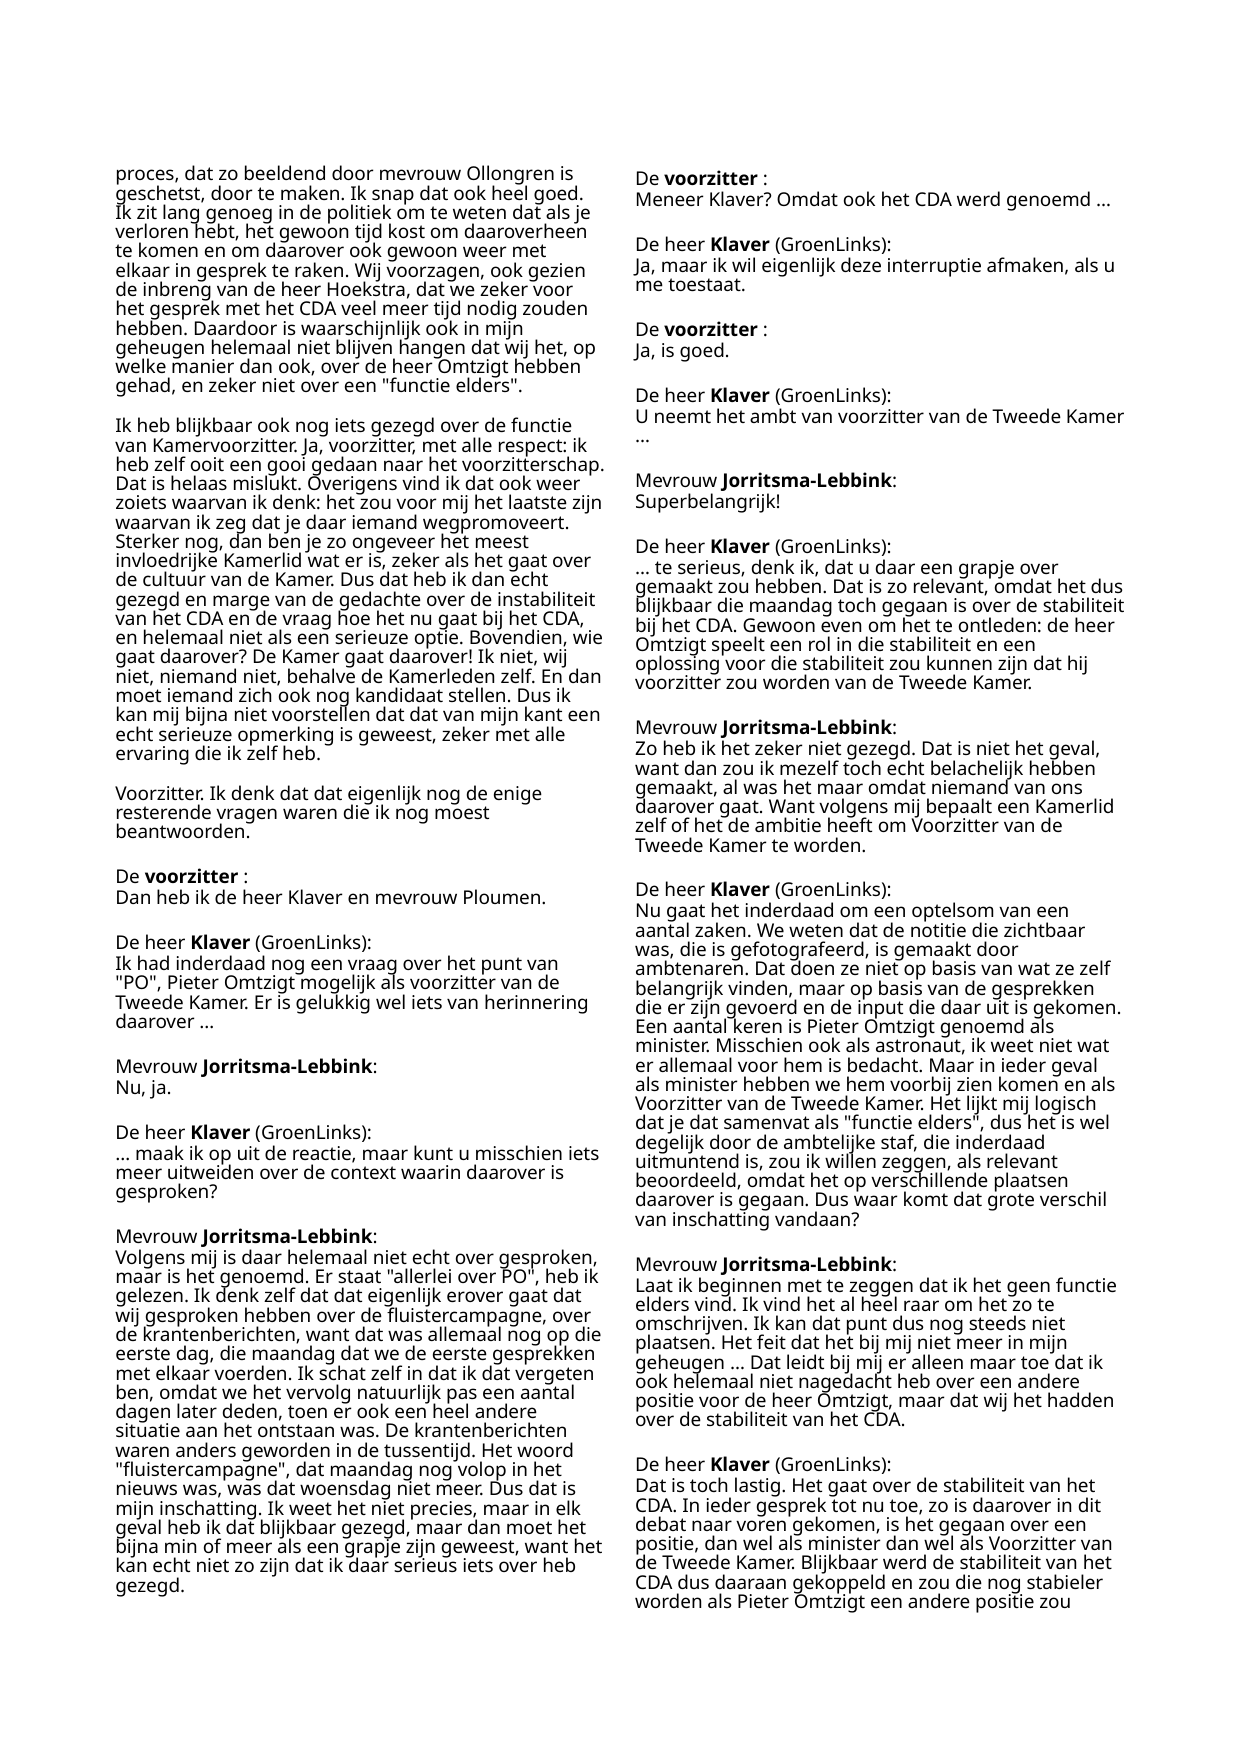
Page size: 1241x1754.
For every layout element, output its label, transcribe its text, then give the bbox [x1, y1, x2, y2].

text Nu, ja. [115, 1079, 605, 1098]
text Mevrouw Jorritsma-Lebbink: [115, 1053, 605, 1079]
text Voorzitter. Ik denk dat dat eigenlijk nog de enige resterende vragen waren die ik nog moest beantwoorden. [115, 785, 605, 843]
text Ja, is goed. [635, 342, 1125, 361]
text … te serieus, denk ik, dat u daar een grapje over gemaakt zou hebben. Dat is zo relevant, omdat het dus blijkbaar die maandag toch gegaan is over de stabiliteit bij het CDA. Gewoon even om het te ontleden: de heer Omtzigt speelt een rol in die stabiliteit en een oplossing voor die stabiliteit zou kunnen zijn dat hij voorzitter zou worden van de Tweede Kamer. [635, 559, 1125, 694]
text De voorzitter : [115, 863, 605, 889]
text De heer Klaver (GroenLinks): [635, 877, 1125, 902]
text De heer Klaver (GroenLinks): [115, 1119, 605, 1144]
text De heer Klaver (GroenLinks): [635, 533, 1125, 559]
text Ja, maar ik wil eigenlijk deze interruptie afmaken, als u me toestaat. [635, 257, 1125, 295]
text Mevrouw Jorritsma-Lebbink: [635, 714, 1125, 740]
text Mevrouw Jorritsma-Lebbink: [635, 1251, 1125, 1277]
text Laat ik beginnen met te zeggen dat ik het geen functie elders vind. Ik vind het al heel raar om het zo te omschrijven. Ik kan dat punt dus nog steeds niet plaatsen. Het feit dat het bij mij niet meer in mijn geheugen … Dat leidt bij mij er alleen maar toe dat ik ook helemaal niet nagedacht heb over een andere positie voor de heer Omtzigt, maar dat wij het hadden over de stabiliteit van het CDA. [635, 1277, 1125, 1431]
text U neemt het ambt van voorzitter van de Tweede Kamer … [635, 408, 1125, 446]
text Dat is toch lastig. Het gaat over de stabiliteit van het CDA. In ieder gesprek tot nu toe, zo is daarover in dit debat naar voren gekomen, is het gegaan over een positie, dan wel als minister dan wel als Voorzitter van de Tweede Kamer. Blijkbaar werd de stabiliteit van het CDA dus daaraan gekoppeld en zou die nog stabieler worden als Pieter Omtzigt een andere positie zou [635, 1477, 1125, 1612]
text De voorzitter : [635, 165, 1125, 191]
text Nu gaat het inderdaad om een optelsom van een aantal zaken. We weten dat de notitie die zichtbaar was, die is gefotografeerd, is gemaakt door ambtenaren. Dat doen ze niet op basis van wat ze zelf belangrijk vinden, maar op basis van de gesprekken die er zijn gevoerd en de input die daar uit is gekomen. Een aantal keren is Pieter Omtzigt genoemd als minister. Misschien ook als astronaut, ik weet niet wat er allemaal voor hem is bedacht. Maar in ieder geval als minister hebben we hem voorbij zien komen en als Voorzitter van de Tweede Kamer. Het lijkt mij logisch dat je dat samenvat als "functie elders", dus het is wel degelijk door de ambtelijke staf, die inderdaad uitmuntend is, zou ik willen zeggen, als relevant beoordeeld, omdat het op verschillende plaatsen daarover is gegaan. Dus waar komt dat grote verschil van inschatting vandaan? [635, 902, 1125, 1230]
text De heer Klaver (GroenLinks): [635, 382, 1125, 408]
text De heer Klaver (GroenLinks): [635, 231, 1125, 257]
text Volgens mij is daar helemaal niet echt over gesproken, maar is het genoemd. Er staat "allerlei over PO", heb ik gelezen. Ik denk zelf dat dat eigenlijk erover gaat dat wij gesproken hebben over de fluistercampagne, over de krantenberichten, want dat was allemaal nog op die eerste dag, die maandag dat we de eerste gesprekken met elkaar voerden. Ik schat zelf in dat ik dat vergeten ben, omdat we het vervolg natuurlijk pas een aantal dagen later deden, toen er ook een heel andere situatie aan het ontstaan was. De krantenberichten waren anders geworden in de tussentijd. Het woord "fluistercampagne", dat maandag nog volop in het nieuws was, was dat woensdag niet meer. Dus dat is mijn inschatting. Ik weet het niet precies, maar in elk geval heb ik dat blijkbaar gezegd, maar dan moet het bijna min of meer als een grapje zijn geweest, want het kan echt niet zo zijn dat ik daar serieus iets over heb gezegd. [115, 1249, 605, 1596]
text Mevrouw Jorritsma-Lebbink: [115, 1223, 605, 1249]
text Ik heb blijkbaar ook nog iets gezegd over de functie van Kamervoorzitter. Ja, voorzitter, met alle respect: ik heb zelf ooit een gooi gedaan naar het voorzitterschap. Dat is helaas mislukt. Overigens vind ik dat ook weer zoiets waarvan ik denk: het zou voor mij het laatste zijn waarvan ik zeg dat je daar iemand wegpromoveert. Sterker nog, dan ben je zo ongeveer het meest invloedrijke Kamerlid wat er is, zeker als het gaat over de cultuur van de Kamer. Dus dat heb ik dan echt gezegd en marge van de gedachte over de instabiliteit van het CDA en de vraag hoe het nu gaat bij het CDA, en helemaal niet als een serieuze optie. Bovendien, wie gaat daarover? De Kamer gaat daarover! Ik niet, wij niet, niemand niet, behalve de Kamerleden zelf. En dan moet iemand zich ook nog kandidaat stellen. Dus ik kan mij bijna niet voorstellen dat dat van mijn kant een echt serieuze opmerking is geweest, zeker met alle ervaring die ik zelf heb. [115, 417, 605, 764]
text … maak ik op uit de reactie, maar kunt u misschien iets meer uitweiden over de context waarin daarover is gesproken? [115, 1144, 605, 1202]
text Mevrouw Jorritsma-Lebbink: [635, 467, 1125, 493]
text De heer Klaver (GroenLinks): [115, 929, 605, 955]
text Superbelangrijk! [635, 493, 1125, 512]
text Ik had inderdaad nog een vraag over het punt van "PO", Pieter Omtzigt mogelijk als voorzitter van de Tweede Kamer. Er is gelukkig wel iets van herinnering daarover … [115, 955, 605, 1032]
text Dan heb ik de heer Klaver en mevrouw Ploumen. [115, 889, 605, 908]
text proces, dat zo beeldend door mevrouw Ollongren is geschetst, door te maken. Ik snap dat ook heel goed. Ik zit lang genoeg in de politiek om te weten dat als je verloren hebt, het gewoon tijd kost om daaroverheen te komen en om daarover ook gewoon weer met elkaar in gesprek te raken. Wij voorzagen, ook gezien de inbreng van de heer Hoekstra, dat we zeker voor het gesprek met het CDA veel meer tijd nodig zouden hebben. Daardoor is waarschijnlijk ook in mijn geheugen helemaal niet blijven hangen dat wij het, op welke manier dan ook, over de heer Omtzigt hebben gehad, en zeker niet over een "functie elders". [115, 165, 605, 397]
text De voorzitter : [635, 316, 1125, 342]
text Meneer Klaver? Omdat ook het CDA werd genoemd … [635, 191, 1125, 210]
text De heer Klaver (GroenLinks): [635, 1452, 1125, 1477]
text Zo heb ik het zeker niet gezegd. Dat is niet het geval, want dan zou ik mezelf toch echt belachelijk hebben gemaakt, al was het maar omdat niemand van ons daarover gaat. Want volgens mij bepaalt een Kamerlid zelf of het de ambitie heeft om Voorzitter van de Tweede Kamer te worden. [635, 740, 1125, 856]
